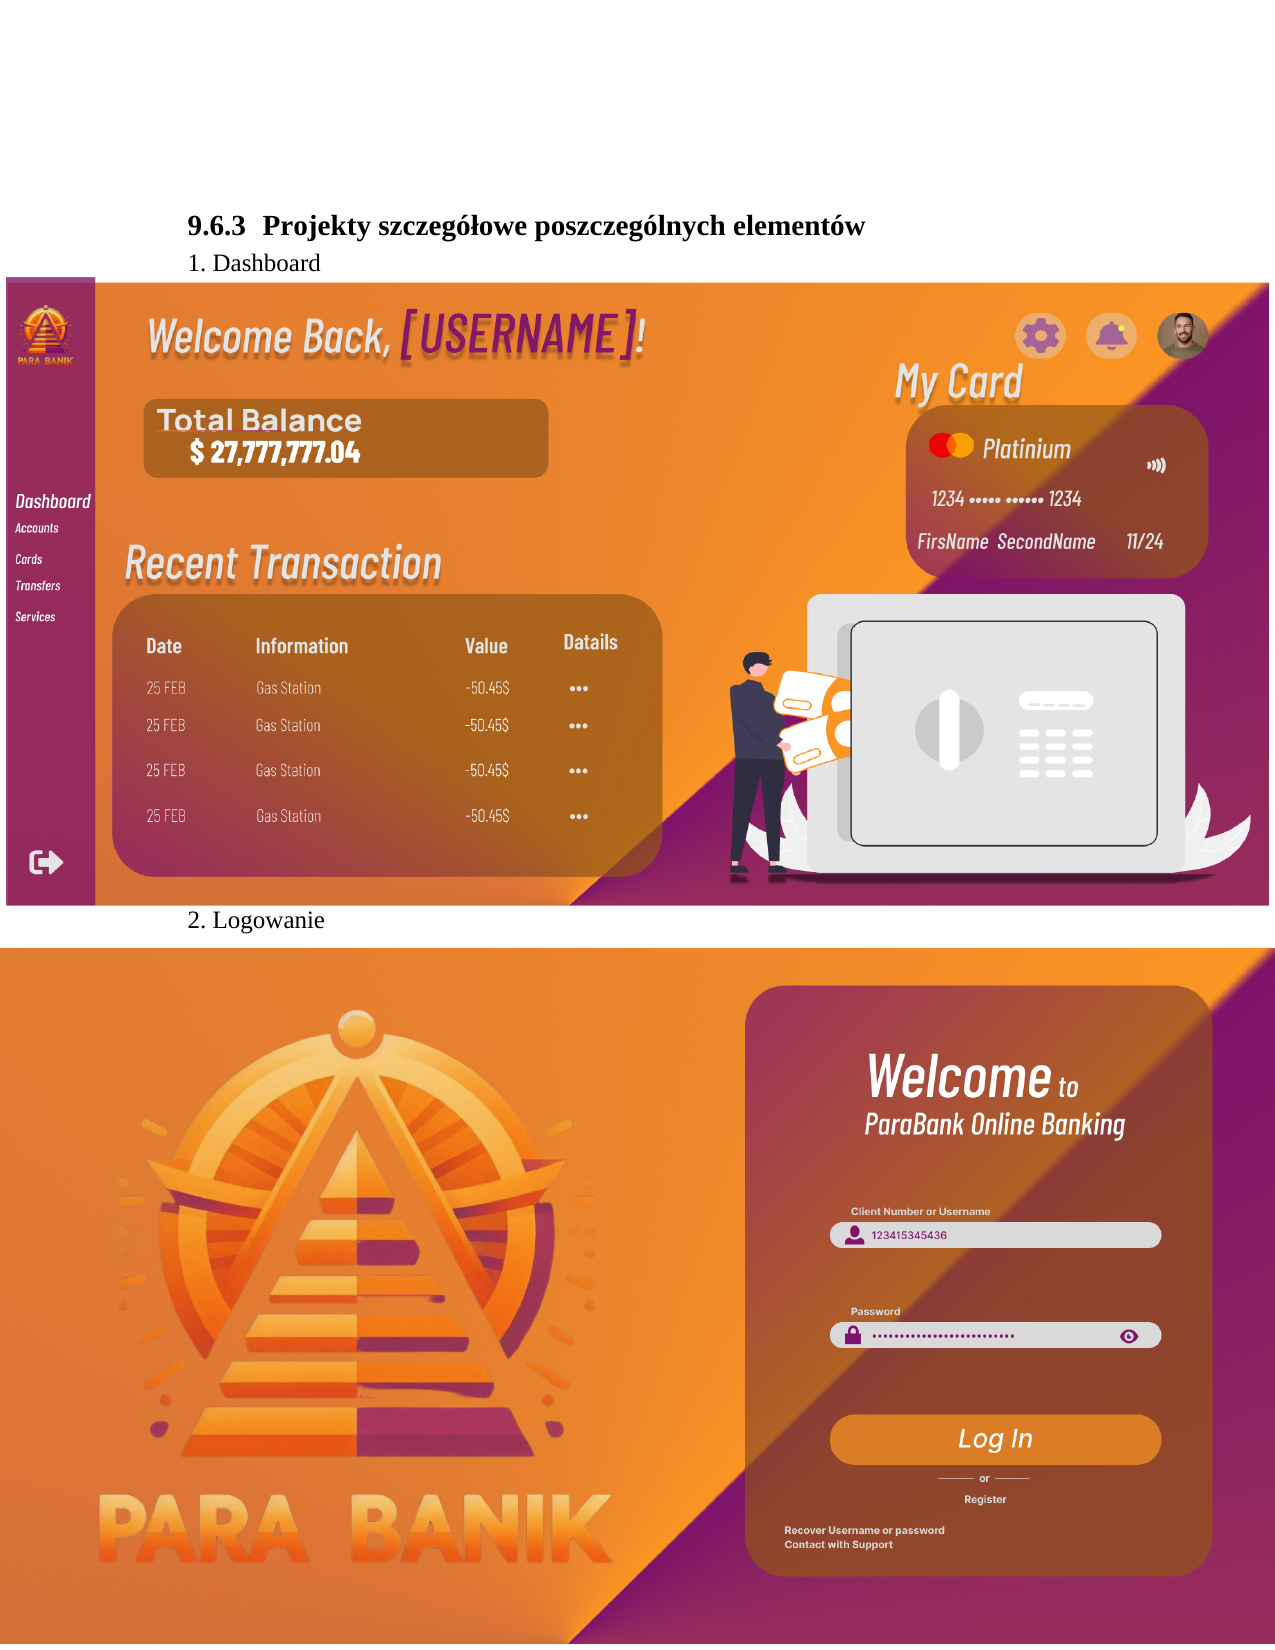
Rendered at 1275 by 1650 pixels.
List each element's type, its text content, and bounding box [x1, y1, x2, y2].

list 2. Logowanie [187, 906, 1087, 934]
picture [6, 277, 1270, 906]
subtitle Projekty szczegółowe poszczególnych elementów [187, 208, 1087, 242]
list 1. Dashboard [187, 248, 1087, 277]
picture [0, 948, 1275, 1644]
